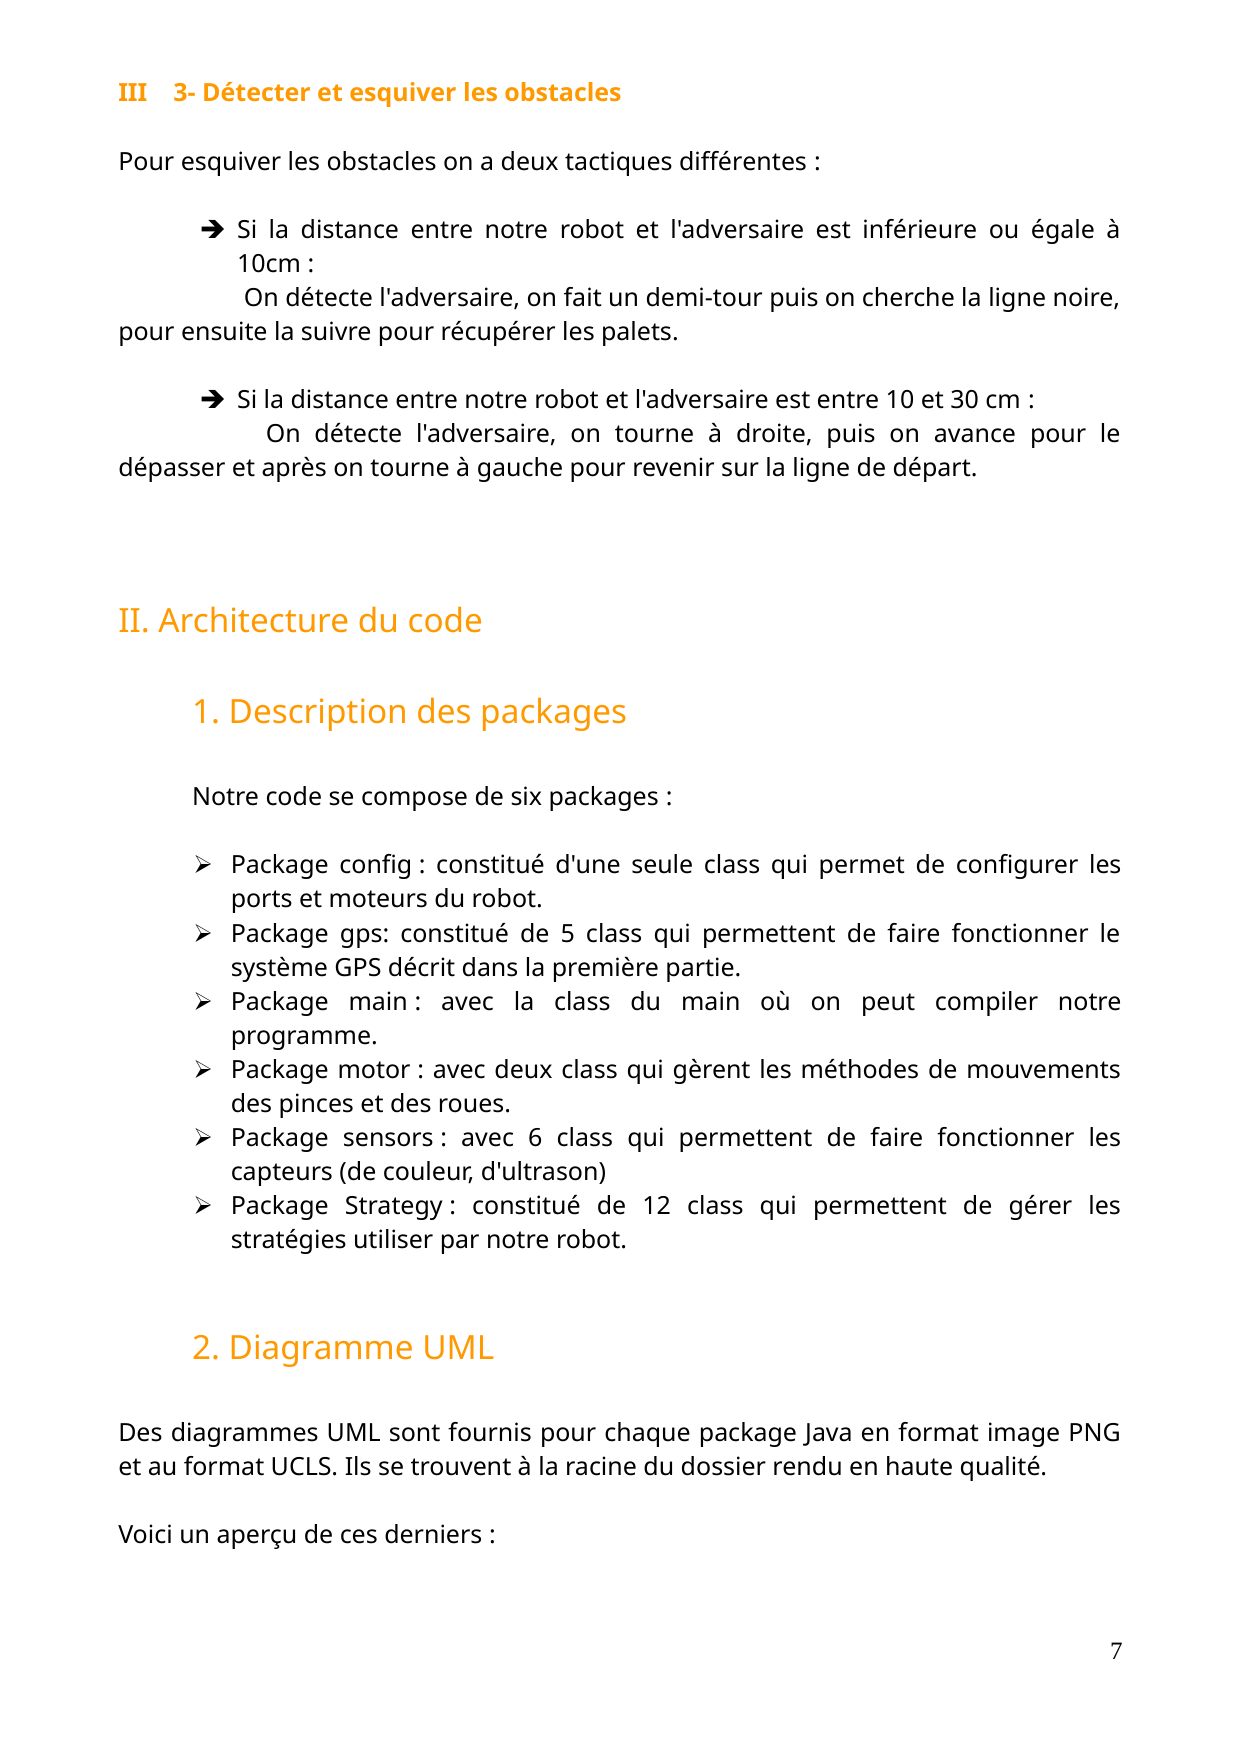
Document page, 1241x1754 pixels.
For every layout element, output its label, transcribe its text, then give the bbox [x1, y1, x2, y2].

list Package sensors : avec 6 class qui permettent de faire fonctionner les capteurs (de couleur, d'ultrason) [193, 1119, 1122, 1188]
list Si la distance entre notre robot et l'adversaire est inférieure ou égale à 10cm : [199, 211, 1122, 279]
list Package config : constitué d'une seule class qui permet de configurer les ports et moteurs du robot. [193, 847, 1122, 915]
list Package Strategy : constitué de 12 class qui permettent de gérer les stratégies utiliser par notre robot. [193, 1188, 1122, 1256]
list Package main : avec la class du main où on peut compiler notre programme. [193, 983, 1122, 1051]
text On détecte l'adversaire, on tourne à droite, puis on avance pour le dépasser et après on tourne à gauche pour revenir sur la ligne de départ. [118, 416, 1122, 484]
text Voici un aperçu de ces derniers : [118, 1517, 1122, 1551]
text On détecte l'adversaire, on fait un demi-tour puis on cherche la ligne noire, pour ensuite la suivre pour récupérer les palets. [118, 279, 1122, 347]
text 2. Diagramme UML [118, 1324, 1122, 1369]
text II. Architecture du code [118, 597, 1122, 643]
text Notre code se compose de six packages : [118, 779, 1122, 813]
list Package gps: constitué de 5 class qui permettent de faire fonctionner le système GPS décrit dans la première partie. [193, 915, 1122, 983]
text Pour esquiver les obstacles on a deux tactiques différentes : [118, 143, 1122, 177]
text Des diagrammes UML sont fournis pour chaque package Java en format image PNG et au format UCLS. Ils se trouvent à la racine du dossier rendu en haute qualité. [118, 1415, 1122, 1483]
list Package motor : avec deux class qui gèrent les méthodes de mouvements des pinces et des roues. [193, 1051, 1122, 1119]
text 1. Description des packages [118, 688, 1122, 733]
list Si la distance entre notre robot et l'adversaire est entre 10 et 30 cm : [199, 382, 1122, 416]
text III 3- Détecter et esquiver les obstacles [118, 75, 1122, 109]
